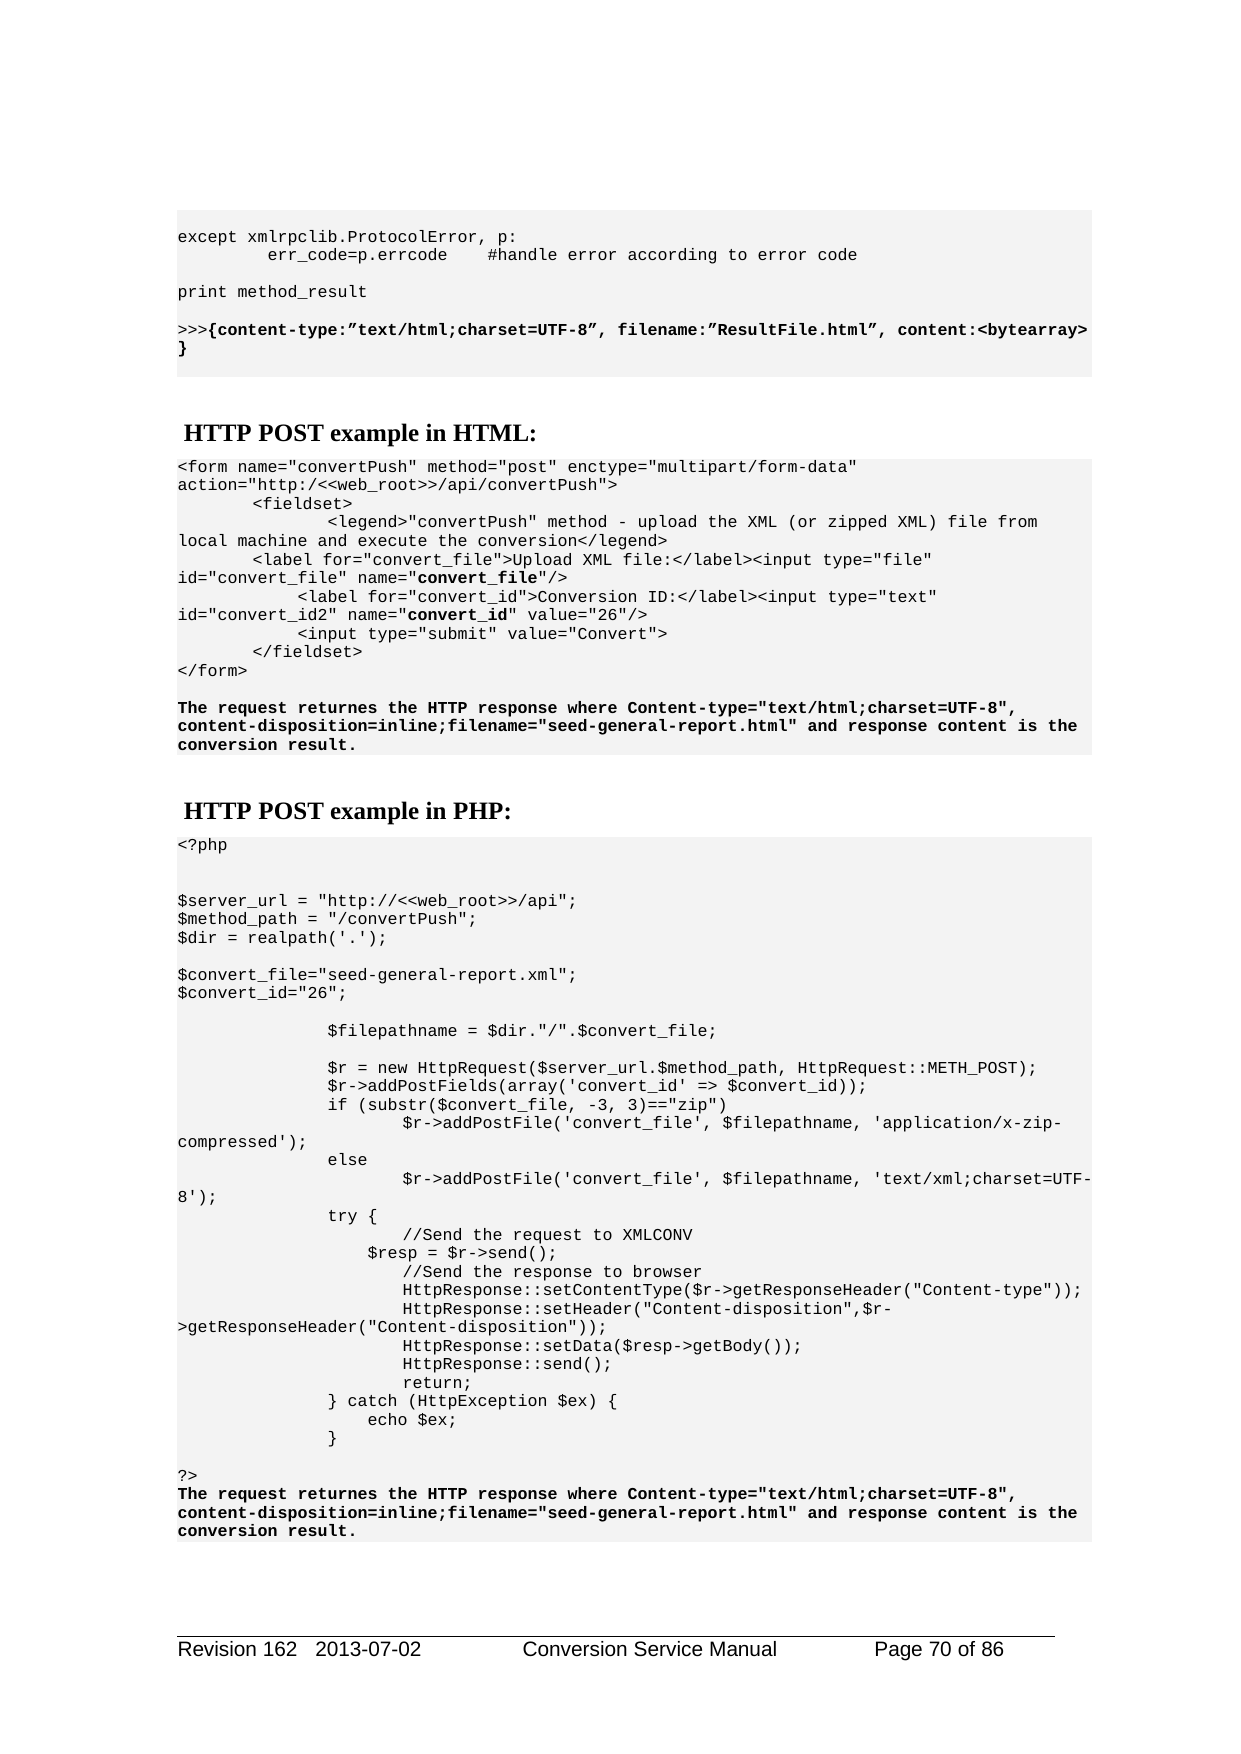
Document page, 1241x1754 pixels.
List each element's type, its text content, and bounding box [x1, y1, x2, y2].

text try { [177, 1208, 1092, 1226]
text $r->addPostFile('convert_file', $filepathname, 'application/x-zip-compressed'); [177, 1115, 1092, 1152]
list print method_result [177, 284, 1092, 303]
text $r = new HttpRequest($server_url.$method_path, HttpRequest::METH_POST); [177, 1059, 1092, 1078]
list </fieldset> </form> [177, 644, 1092, 681]
text else [177, 1152, 1092, 1171]
list err_code=p.errcode #handle error according to error code [177, 247, 1092, 266]
text return; [177, 1375, 1092, 1393]
text HttpResponse::send(); [177, 1356, 1092, 1375]
text //Send the request to XMLCONV [177, 1226, 1092, 1245]
text HttpResponse::setContentType($r->getResponseHeader("Content-type")); [177, 1282, 1092, 1301]
text $filepathname = $dir."/".$convert_file; [177, 1022, 1092, 1041]
list <fieldset> <legend>"convertPush" method - upload the XML (or zipped XML) file from local machine and execute the conversion</legend> <label for="convert_file">Upload XML file:</label><input type="file" id="convert_file" name="convert_file"/> [177, 496, 1092, 588]
text $dir = realpath('.'); [177, 930, 1092, 948]
text //Send the response to browser [177, 1263, 1092, 1282]
text HttpResponse::setHeader("Content-disposition",$r->getResponseHeader("Content-disposition")); [177, 1301, 1092, 1338]
list <label for="convert_id">Conversion ID:</label><input type="text" id="convert_id2" name="convert_id" value="26"/> [177, 588, 1092, 626]
text ?> [177, 1467, 1092, 1486]
text $r->addPostFields(array('convert_id' => $convert_id)); [177, 1078, 1092, 1097]
text } catch (HttpException $ex) { [177, 1393, 1092, 1412]
text HttpResponse::setData($resp->getBody()); [177, 1338, 1092, 1356]
text } [177, 1430, 1092, 1449]
list except xmlrpclib.ProtocolError, p: [177, 229, 1092, 247]
list <input type="submit" value="Convert"> [177, 626, 1092, 644]
text echo $ex; [177, 1412, 1092, 1430]
text if (substr($convert_file, -3, 3)=="zip") [177, 1097, 1092, 1115]
text HTTP POST example in HTML: [177, 418, 1092, 447]
text $r->addPostFile('convert_file', $filepathname, 'text/xml;charset=UTF-8'); [177, 1171, 1092, 1208]
text $method_path = "/convertPush"; [177, 911, 1092, 930]
list >>>{content-type:”text/html;charset=UTF-8”, filename:”ResultFile.html”, content:<bytearray> } [177, 321, 1092, 358]
text The request returnes the HTTP response where Content-type="text/html;charset=UTF-8", content-disposition=inline;filename="seed-general-report.html" and response content is the conversion result. [177, 700, 1092, 755]
list <form name="convertPush" method="post" enctype="multipart/form-data" action="http:/<<web_root>>/api/convertPush"> [177, 459, 1092, 496]
text HTTP POST example in PHP: [177, 796, 1092, 825]
list <?php [177, 837, 1092, 856]
text $convert_file="seed-general-report.xml"; [177, 967, 1092, 985]
text $server_url = "http://<<web_root>>/api"; [177, 893, 1092, 911]
text The request returnes the HTTP response where Content-type="text/html;charset=UTF-8", content-disposition=inline;filename="seed-general-report.html" and response content is the conversion result. [177, 1486, 1092, 1542]
text $resp = $r->send(); [177, 1245, 1092, 1263]
text $convert_id="26"; [177, 985, 1092, 1004]
